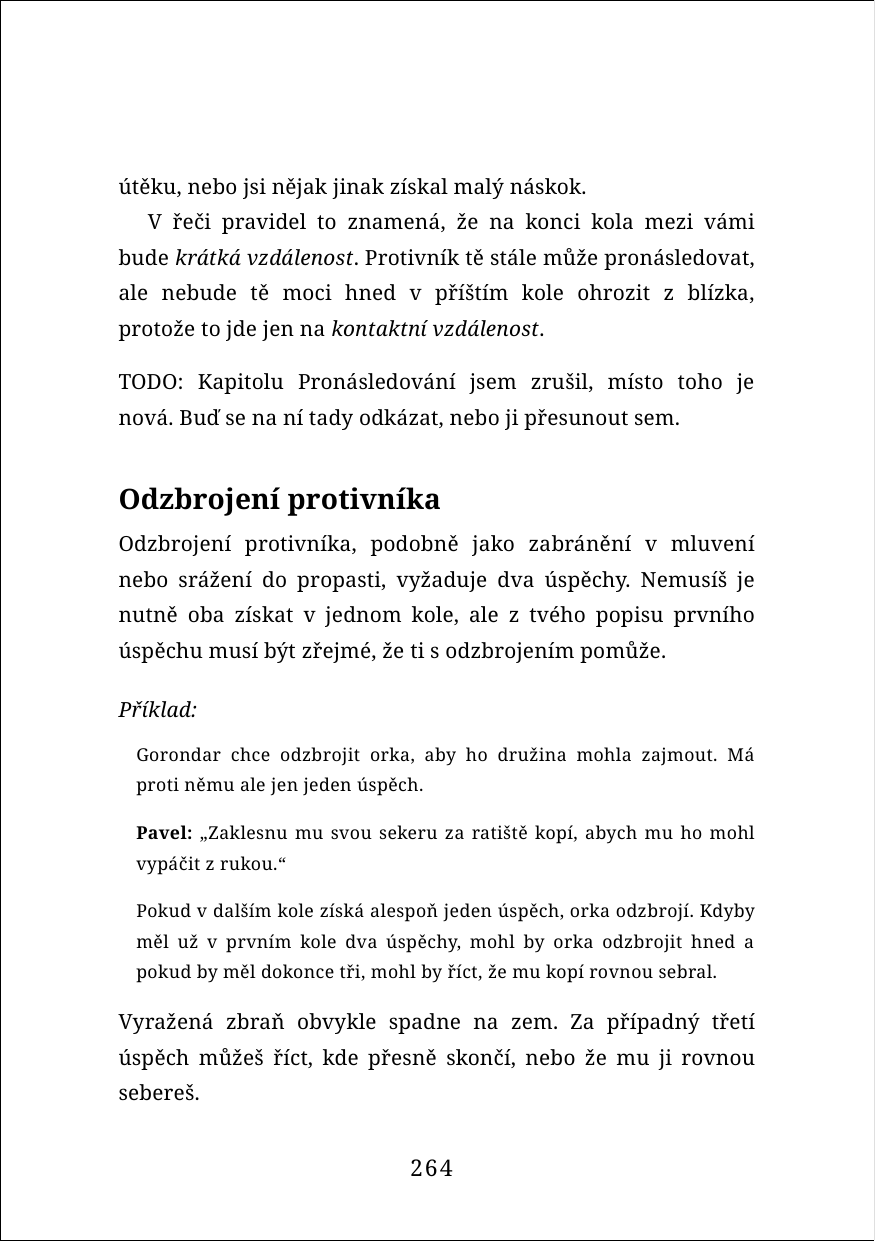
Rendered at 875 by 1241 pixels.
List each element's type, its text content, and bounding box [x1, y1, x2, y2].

text Vyražená zbraň obvykle spadne na zem. Za případný třetí úspěch můžeš říct, kde přesně skončí, nebo že mu ji rovnou sebereš. [118, 1007, 756, 1107]
text Gorondar chce odzbrojit orka, aby ho družina mohla zajmout. Má proti němu ale jen jeden úspěch. [136, 743, 756, 797]
subtitle Odzbrojení protivníka [118, 479, 756, 518]
text TODO: Kapitolu Pronásledování jsem zrušil, místo toho je nová. Buď se na ní tady odkázat, nebo ji přesunout sem. [118, 367, 756, 431]
text Pokud v dalším kole získá alespoň jeden úspěch, orka odzbrojí. Kdyby měl už v prvním kole dva úspěchy, mohl by orka odzbrojit hned a pokud by měl dokonce tři, mohl by říct, že mu kopí rovnou sebral. [136, 899, 756, 983]
text útěku, nebo jsi nějak jinak získal malý náskok. V řeči pravidel to znamená, že na konci kola mezi vámi bude krátká vzdálenost. Protivník tě stále může pronásledovat, ale nebude tě moci hned v příštím kole ohrozit z blízka, protože to jde jen na kontaktní vzdálenost. [118, 172, 756, 342]
text Odzbrojení protivníka, podobně jako zabránění v mluvení nebo srážení do propasti, vyžaduje dva úspěchy. Nemusíš je nutně oba získat v jednom kole, ale z tvého popisu prvního úspěchu musí být zřejmé, že ti s odzbrojením pomůže. [118, 529, 756, 664]
text Příklad: [118, 695, 756, 724]
text Pavel: „Zaklesnu mu svou sekeru za ratiště kopí, abych mu ho mohl vypáčit z rukou.“ [136, 821, 756, 875]
